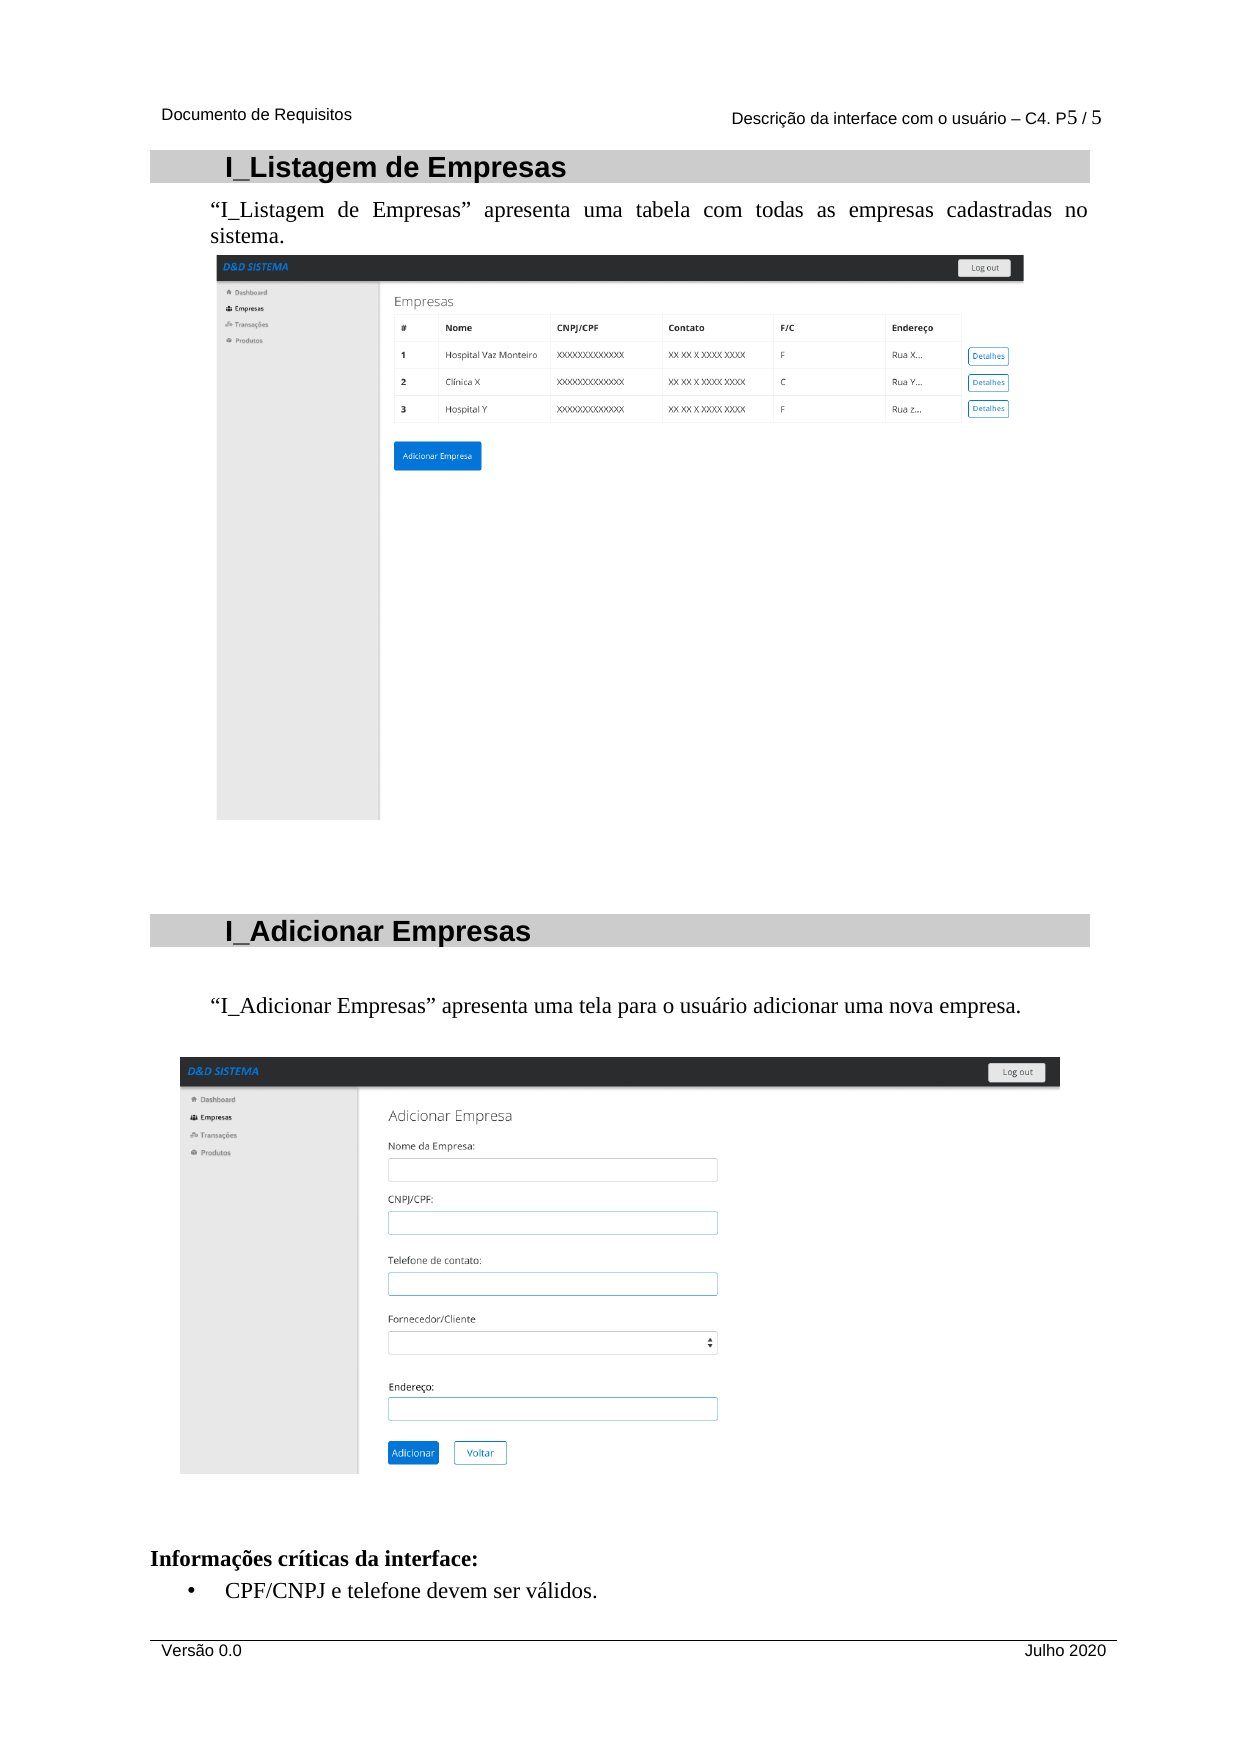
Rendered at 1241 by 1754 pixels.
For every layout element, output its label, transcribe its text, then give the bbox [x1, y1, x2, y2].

text “I_Adicionar Empresas” apresenta uma tela para o usuário adicionar uma nova empresa. [210, 992, 1090, 1019]
picture [216, 255, 1024, 820]
subtitle I_Adicionar Empresas [150, 914, 1090, 947]
subtitle I_Listagem de Empresas [150, 150, 1090, 183]
text “I_Listagem de Empresas” apresenta uma tabela com todas as empresas cadastradas no sistema. [210, 196, 1090, 249]
text Informações críticas da interface: [150, 1544, 1090, 1571]
list CPF/CNPJ e telefone devem ser válidos. [187, 1577, 1090, 1603]
picture [180, 1057, 1060, 1474]
